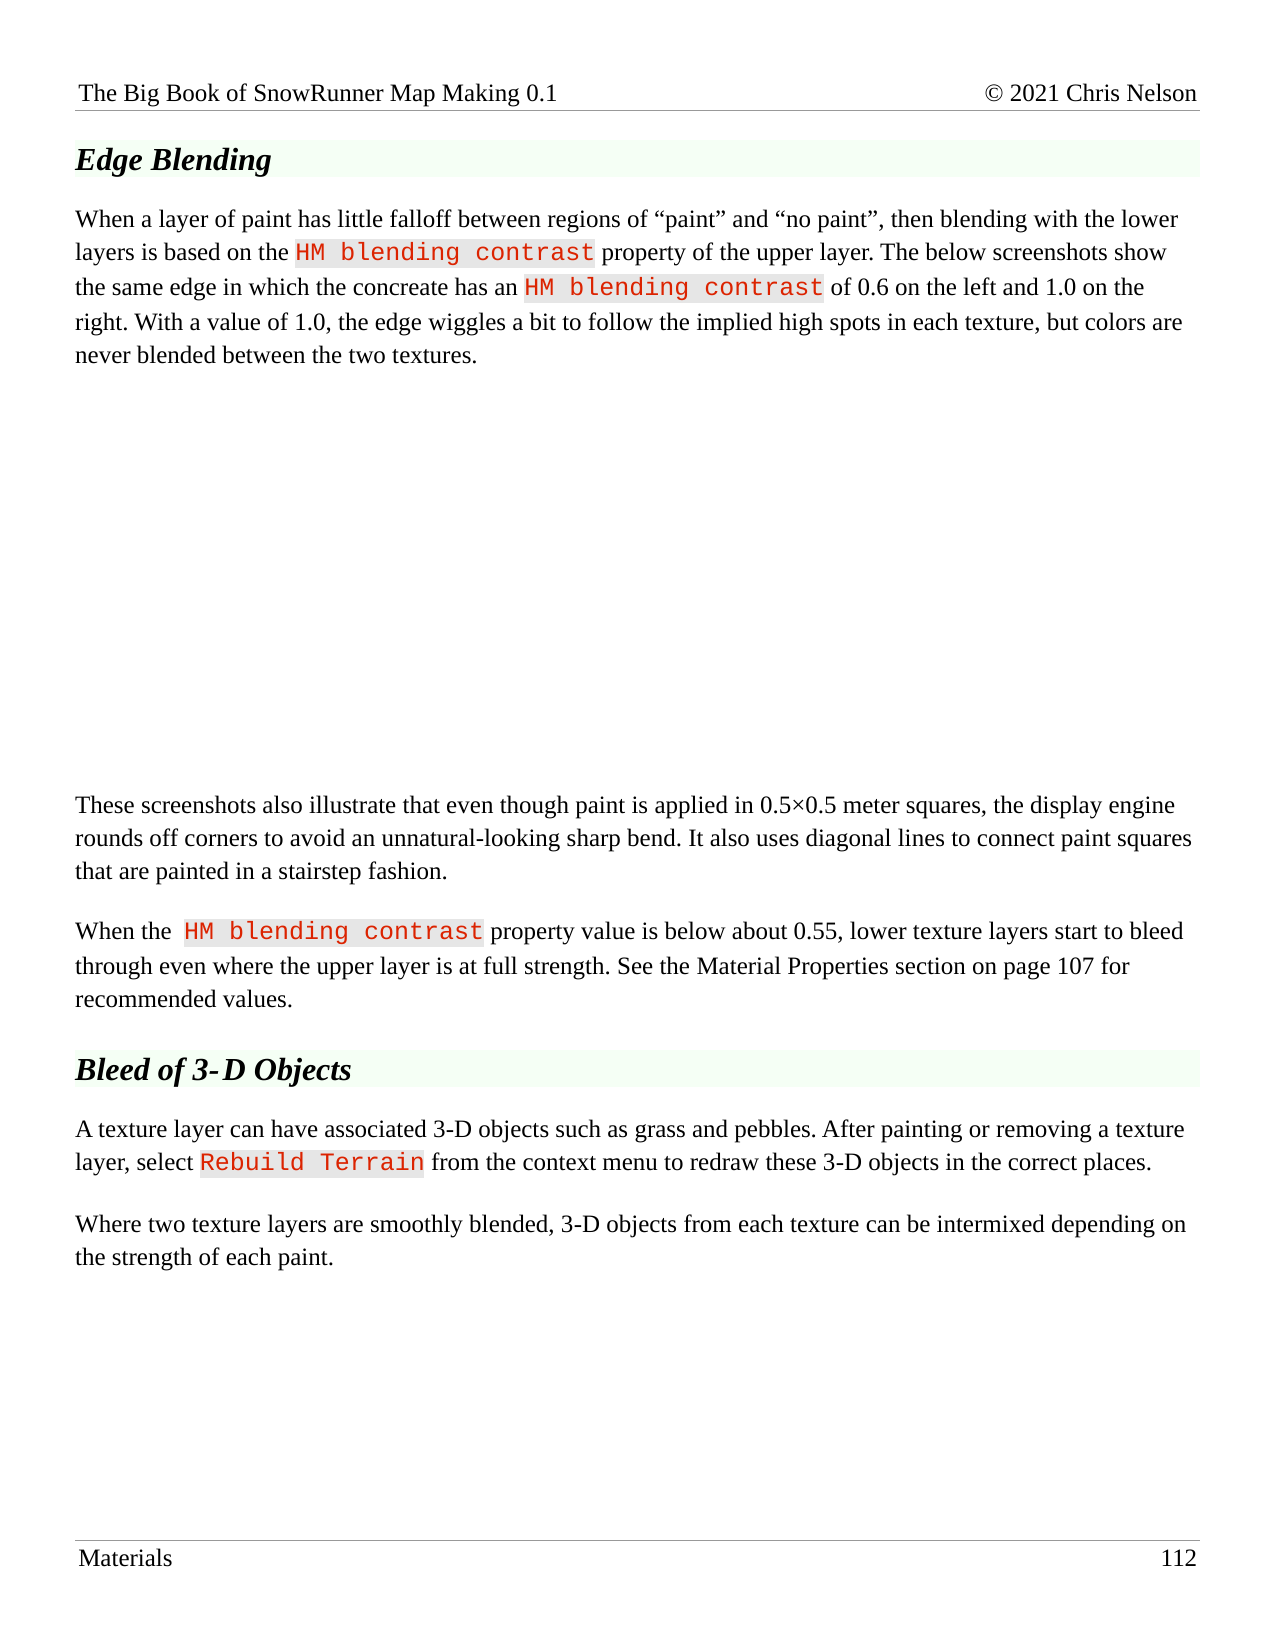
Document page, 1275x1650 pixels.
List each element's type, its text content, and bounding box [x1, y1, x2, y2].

text When the HM blending contrast property value is below about 0.55, lower texture layers start to bleed through even where the upper layer is at full strength. See the Material Properties section on page 107 for recommended values. [75, 916, 1200, 1013]
subtitle Bleed of 3‑D Objects [75, 1050, 1200, 1087]
text A texture layer can have associated 3‑D objects such as grass and pebbles. After painting or removing a texture layer, select Rebuild Terrain from the context menu to redraw these 3‑D objects in the correct places. [75, 1114, 1200, 1178]
text These screenshots also illustrate that even though paint is applied in 0.5×0.5 meter squares, the display engine rounds off corners to avoid an unnatural-looking sharp bend. It also uses diagonal lines to connect paint squares that are painted in a stairstep fashion. [75, 790, 1200, 885]
text When a layer of paint has little falloff between regions of “paint” and “no paint”, then blending with the lower layers is based on the HM blending contrast property of the upper layer. The below screenshots show the same edge in which the concreate has an HM blending contrast of 0.6 on the left and 1.0 on the right. With a value of 1.0, the edge wiggles a bit to follow the implied high spots in each texture, but colors are never blended between the two textures. [75, 204, 1200, 369]
text Where two texture layers are smoothly blended, 3‑D objects from each texture can be intermixed depending on the strength of each paint. [75, 1209, 1200, 1271]
subtitle Edge Blending [75, 140, 1200, 177]
